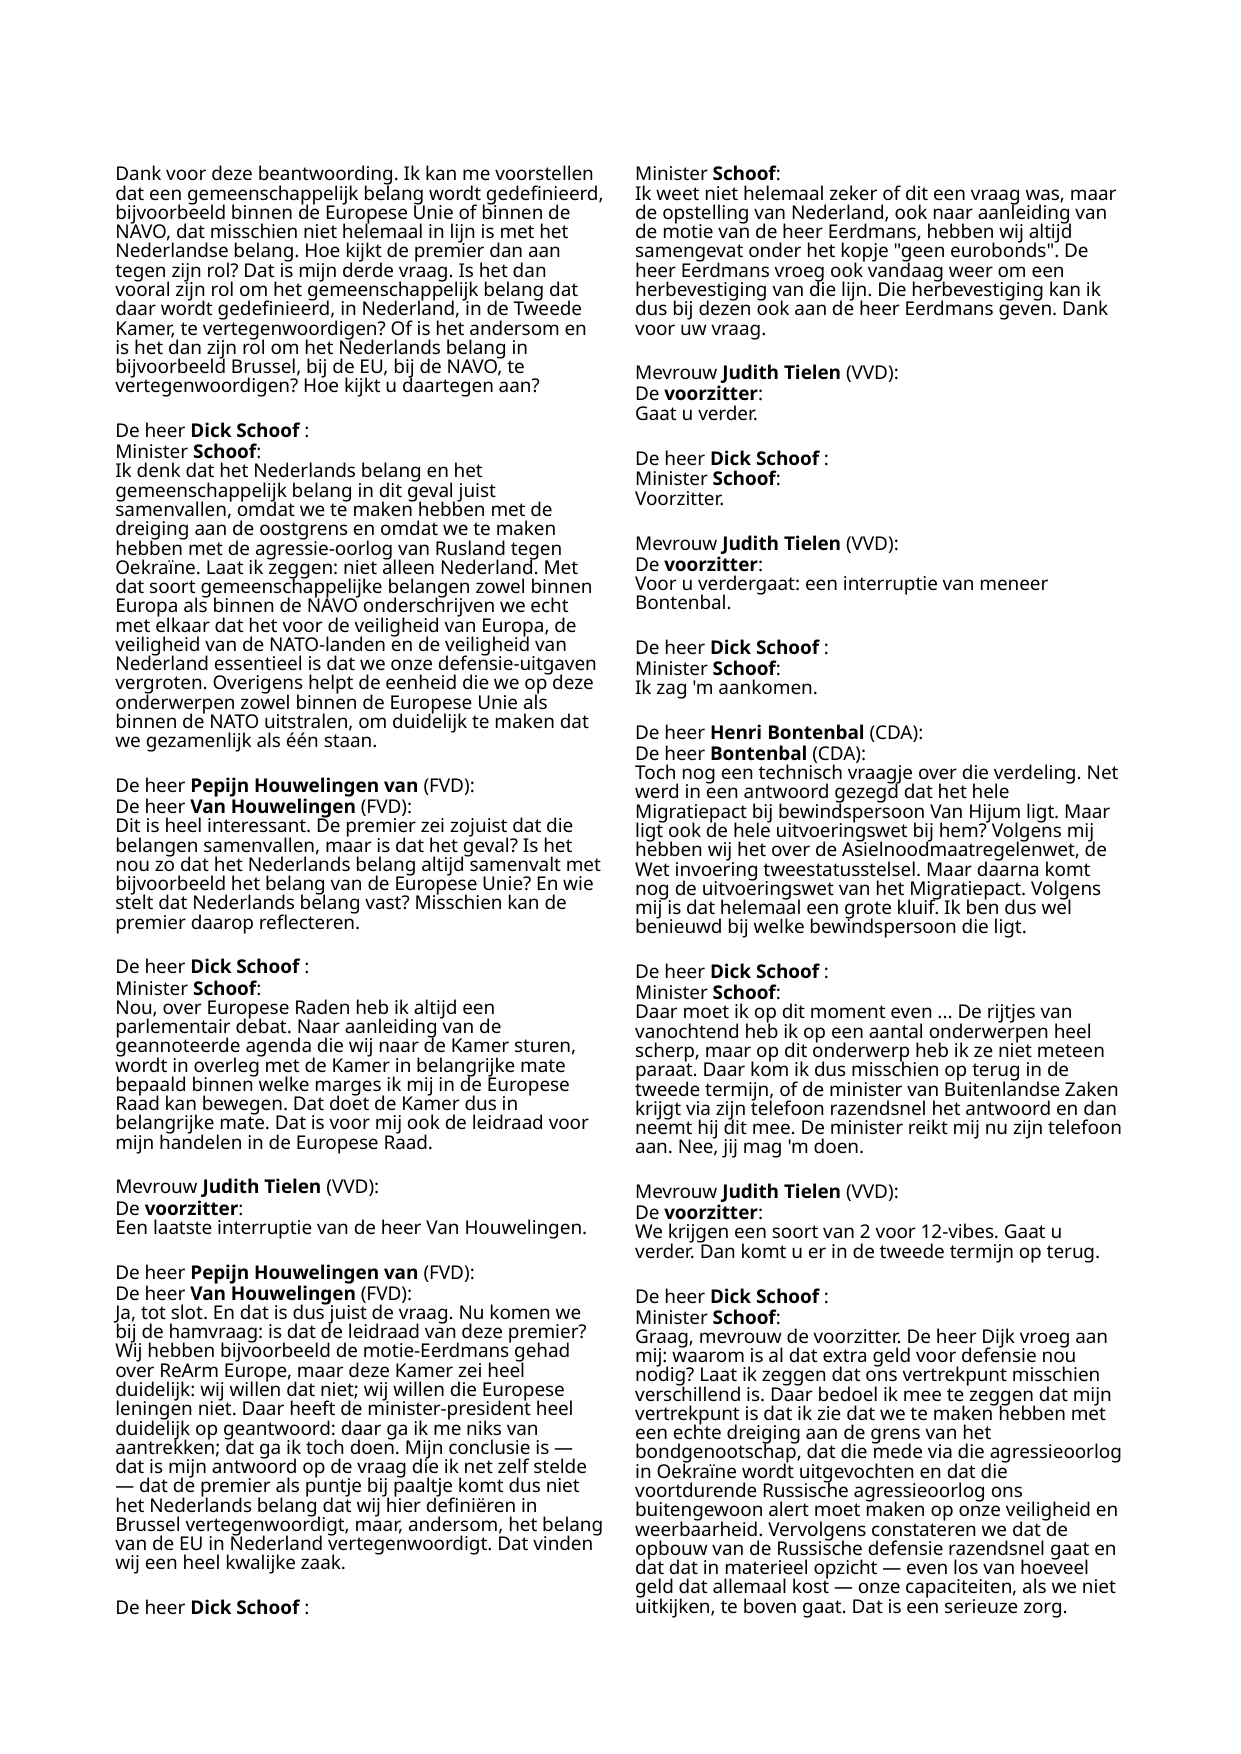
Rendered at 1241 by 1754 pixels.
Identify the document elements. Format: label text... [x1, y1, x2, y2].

text De heer Van Houwelingen (FVD): [115, 1284, 605, 1304]
text Graag, mevrouw de voorzitter. De heer Dijk vroeg aan mij: waarom is al dat extra geld voor defensie nou nodig? Laat ik zeggen dat ons vertrekpunt misschien verschillend is. Daar bedoel ik mee te zeggen dat mijn vertrekpunt is dat ik zie dat we te maken hebben met een echte dreiging aan de grens van het bondgenootschap, dat die mede via die agressieoorlog in Oekraïne wordt uitgevochten en dat die voortdurende Russische agressieoorlog ons buitengewoon alert moet maken op onze veiligheid en weerbaarheid. Vervolgens constateren we dat de opbouw van de Russische defensie razendsnel gaat en dat dat in materieel opzicht — even los van hoeveel geld dat allemaal kost — onze capaciteiten, als we niet uitkijken, te boven gaat. Dat is een serieuze zorg. [635, 1328, 1125, 1617]
text De heer Dick Schoof : [635, 445, 1125, 470]
text De heer Dick Schoof : [115, 417, 605, 443]
text We krijgen een soort van 2 voor 12-vibes. Gaat u verder. Dan komt u er in de tweede termijn op terug. [635, 1223, 1125, 1262]
text Mevrouw Judith Tielen (VVD): [115, 1174, 605, 1199]
text De heer Van Houwelingen (FVD): [115, 798, 605, 817]
text De heer Dick Schoof : [115, 954, 605, 979]
text Een laatste interruptie van de heer Van Houwelingen. [115, 1219, 605, 1238]
text De heer Dick Schoof : [635, 634, 1125, 660]
text Minister Schoof: [115, 979, 605, 999]
text De heer Dick Schoof : [635, 958, 1125, 984]
text De heer Pepijn Houwelingen van (FVD): [115, 772, 605, 798]
text De voorzitter: [635, 556, 1125, 575]
text Voorzitter. [635, 490, 1125, 509]
text De heer Dick Schoof : [115, 1594, 605, 1620]
text Ja, tot slot. En dat is dus juist de vraag. Nu komen we bij de hamvraag: is dat de leidraad van deze premier? Wij hebben bijvoorbeeld de motie-Eerdmans gehad over ReArm Europe, maar deze Kamer zei heel duidelijk: wij willen dat niet; wij willen die Europese leningen niet. Daar heeft de minister-president heel duidelijk op geantwoord: daar ga ik me niks van aantrekken; dat ga ik toch doen. Mijn conclusie is — dat is mijn antwoord op de vraag die ik net zelf stelde — dat de premier als puntje bij paaltje komt dus niet het Nederlands belang dat wij hier definiëren in Brussel vertegenwoordigt, maar, andersom, het belang van de EU in Nederland vertegenwoordigt. Dat vinden wij een heel kwalijke zaak. [115, 1304, 605, 1574]
text Minister Schoof: [115, 443, 605, 462]
text Nou, over Europese Raden heb ik altijd een parlementair debat. Naar aanleiding van de geannoteerde agenda die wij naar de Kamer sturen, wordt in overleg met de Kamer in belangrijke mate bepaald binnen welke marges ik mij in de Europese Raad kan bewegen. Dat doet de Kamer dus in belangrijke mate. Dat is voor mij ook de leidraad voor mijn handelen in de Europese Raad. [115, 999, 605, 1153]
text Minister Schoof: [635, 660, 1125, 679]
text Minister Schoof: [635, 1309, 1125, 1328]
text Minister Schoof: [635, 165, 1125, 184]
text Ik denk dat het Nederlands belang en het gemeenschappelijk belang in dit geval juist samenvallen, omdat we te maken hebben met de dreiging aan de oostgrens en omdat we te maken hebben met de agressie-oorlog van Rusland tegen Oekraïne. Laat ik zeggen: niet alleen Nederland. Met dat soort gemeenschappelijke belangen zowel binnen Europa als binnen de NAVO onderschrijven we echt met elkaar dat het voor de veiligheid van Europa, de veiligheid van de NATO-landen en de veiligheid van Nederland essentieel is dat we onze defensie-uitgaven vergroten. Overigens helpt de eenheid die we op deze onderwerpen zowel binnen de Europese Unie als binnen de NATO uitstralen, om duidelijk te maken dat we gezamenlijk als één staan. [115, 462, 605, 751]
text De heer Dick Schoof : [635, 1283, 1125, 1309]
text Toch nog een technisch vraagje over die verdeling. Net werd in een antwoord gezegd dat het hele Migratiepact bij bewindspersoon Van Hijum ligt. Maar ligt ook de hele uitvoeringswet bij hem? Volgens mij hebben wij het over de Asielnoodmaatregelenwet, de Wet invoering tweestatusstelsel. Maar daarna komt nog de uitvoeringswet van het Migratiepact. Volgens mij is dat helemaal een grote kluif. Ik ben dus wel benieuwd bij welke bewindspersoon die ligt. [635, 764, 1125, 938]
text De heer Bontenbal (CDA): [635, 745, 1125, 764]
text Mevrouw Judith Tielen (VVD): [635, 1178, 1125, 1204]
text De heer Henri Bontenbal (CDA): [635, 719, 1125, 745]
text Ik zag 'm aankomen. [635, 679, 1125, 698]
text Voor u verdergaat: een interruptie van meneer Bontenbal. [635, 575, 1125, 613]
text De voorzitter: [115, 1199, 605, 1219]
text De voorzitter: [635, 1204, 1125, 1223]
text De heer Pepijn Houwelingen van (FVD): [115, 1259, 605, 1284]
text Mevrouw Judith Tielen (VVD): [635, 530, 1125, 556]
text Dank voor deze beantwoording. Ik kan me voorstellen dat een gemeenschappelijk belang wordt gedefinieerd, bijvoorbeeld binnen de Europese Unie of binnen de NAVO, dat misschien niet helemaal in lijn is met het Nederlandse belang. Hoe kijkt de premier dan aan tegen zijn rol? Dat is mijn derde vraag. Is het dan vooral zijn rol om het gemeenschappelijk belang dat daar wordt gedefinieerd, in Nederland, in de Tweede Kamer, te vertegenwoordigen? Of is het andersom en is het dan zijn rol om het Nederlands belang in bijvoorbeeld Brussel, bij de EU, bij de NAVO, te vertegenwoordigen? Hoe kijkt u daartegen aan? [115, 165, 605, 397]
text Dit is heel interessant. De premier zei zojuist dat die belangen samenvallen, maar is dat het geval? Is het nou zo dat het Nederlands belang altijd samenvalt met bijvoorbeeld het belang van de Europese Unie? En wie stelt dat Nederlands belang vast? Misschien kan de premier daarop reflecteren. [115, 817, 605, 933]
text Minister Schoof: [635, 984, 1125, 1003]
text De voorzitter: [635, 385, 1125, 404]
text Minister Schoof: [635, 470, 1125, 490]
text Ik weet niet helemaal zeker of dit een vraag was, maar de opstelling van Nederland, ook naar aanleiding van de motie van de heer Eerdmans, hebben wij altijd samengevat onder het kopje "geen eurobonds". De heer Eerdmans vroeg ook vandaag weer om een herbevestiging van die lijn. Die herbevestiging kan ik dus bij dezen ook aan de heer Eerdmans geven. Dank voor uw vraag. [635, 184, 1125, 339]
text Gaat u verder. [635, 404, 1125, 424]
text Mevrouw Judith Tielen (VVD): [635, 359, 1125, 385]
text Daar moet ik op dit moment even ... De rijtjes van vanochtend heb ik op een aantal onderwerpen heel scherp, maar op dit onderwerp heb ik ze niet meteen paraat. Daar kom ik dus misschien op terug in de tweede termijn, of de minister van Buitenlandse Zaken krijgt via zijn telefoon razendsnel het antwoord en dan neemt hij dit mee. De minister reikt mij nu zijn telefoon aan. Nee, jij mag 'm doen. [635, 1003, 1125, 1158]
